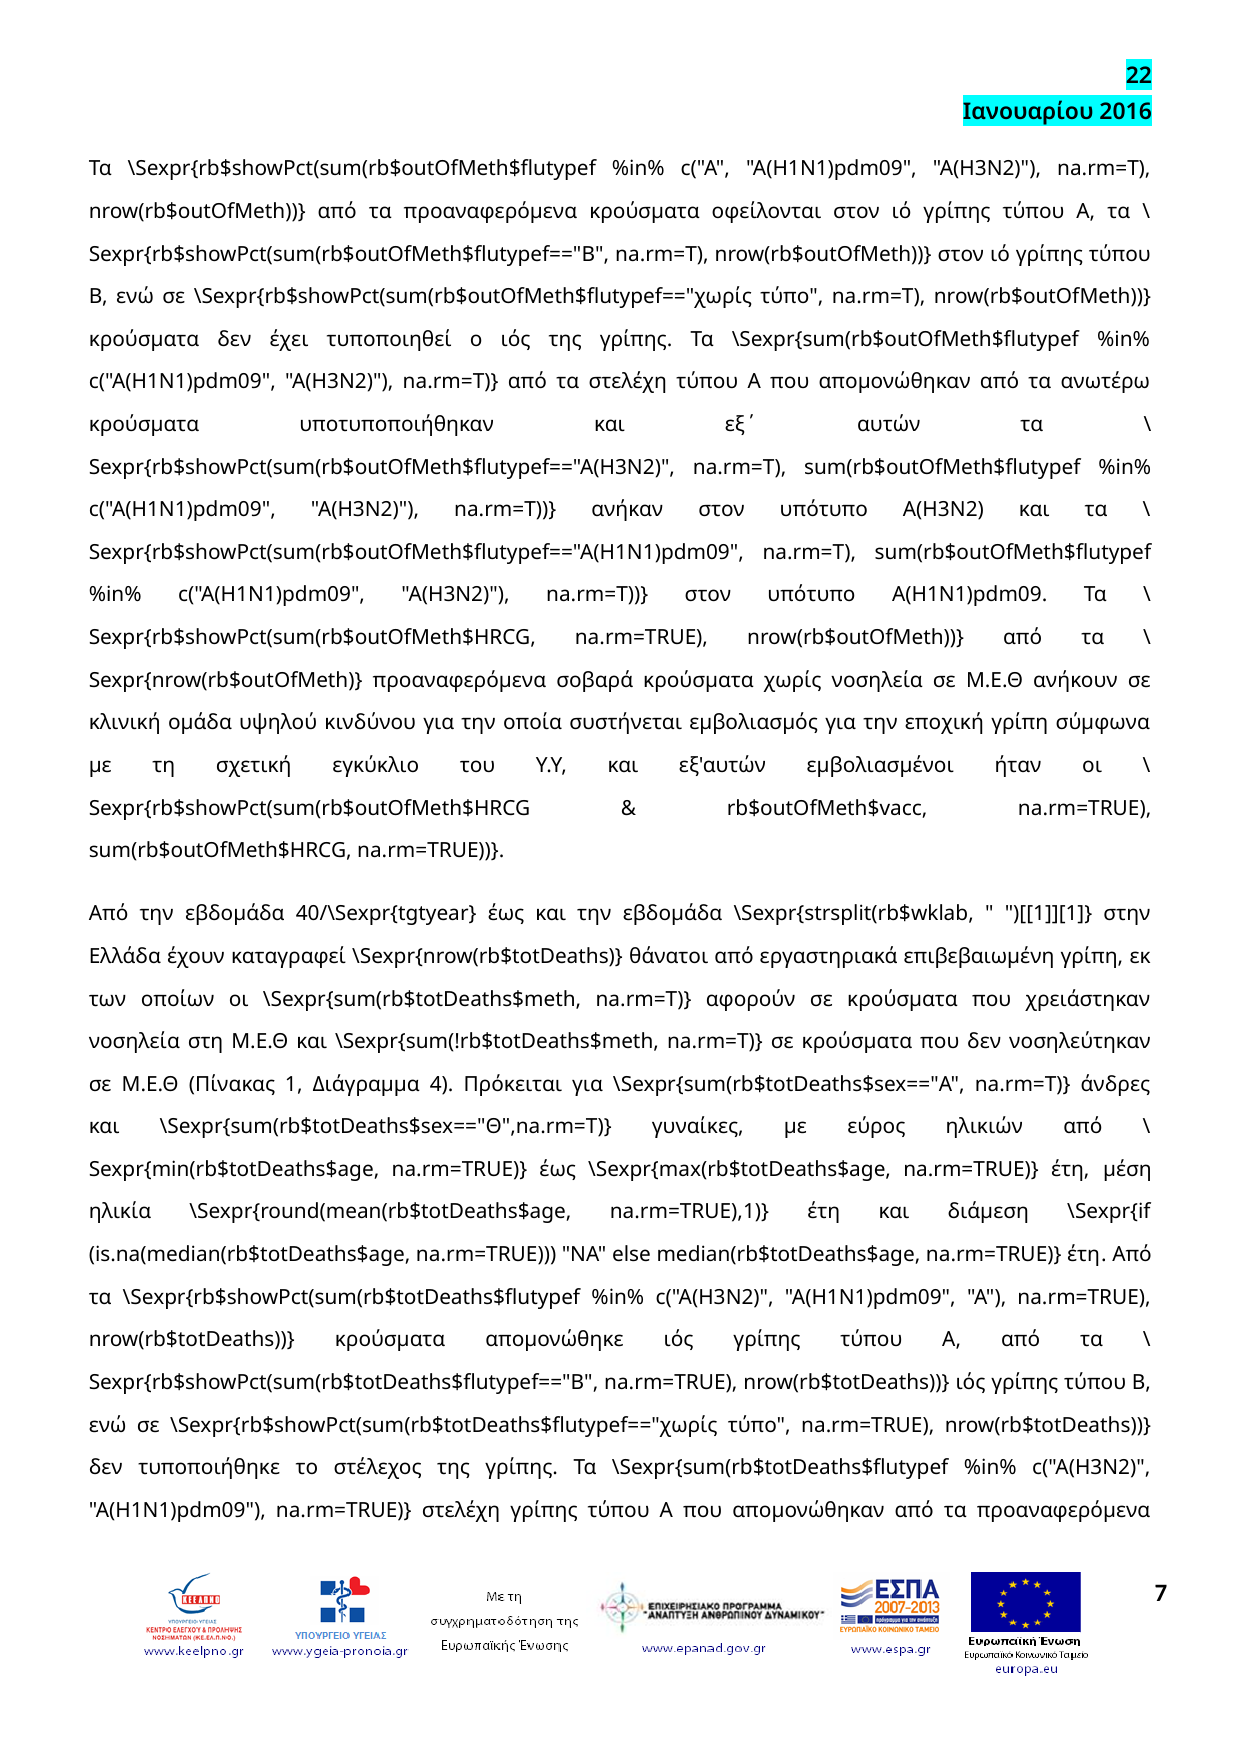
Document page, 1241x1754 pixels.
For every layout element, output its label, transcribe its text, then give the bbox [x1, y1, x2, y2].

text Τα \Sexpr{rb$showPct(sum(rb$outOfMeth$flutypef %in% c("A", "A(H1N1)pdm09", "A(H3N2)"), na.rm=T), nrow(rb$outOfMeth))} από τα προαναφερόμενα κρούσματα οφείλονται στον ιό γρίπης τύπου Α, τα \Sexpr{rb$showPct(sum(rb$outOfMeth$flutypef=="B", na.rm=T), nrow(rb$outOfMeth))} στον ιό γρίπης τύπου Β, ενώ σε \Sexpr{rb$showPct(sum(rb$outOfMeth$flutypef=="χωρίς τύπο", na.rm=T), nrow(rb$outOfMeth))} κρούσματα δεν έχει τυποποιηθεί ο ιός της γρίπης. Τα \Sexpr{sum(rb$outOfMeth$flutypef %in% c("A(H1N1)pdm09", "A(H3N2)"), na.rm=T)} από τα στελέχη τύπου Α που απομονώθηκαν από τα ανωτέρω κρούσματα υποτυποποιήθηκαν και εξ΄ αυτών τα \Sexpr{rb$showPct(sum(rb$outOfMeth$flutypef=="A(H3N2)", na.rm=T), sum(rb$outOfMeth$flutypef %in% c("A(H1N1)pdm09", "A(H3N2)"), na.rm=T))} ανήκαν στον υπότυπο Α(Η3Ν2) και τα \Sexpr{rb$showPct(sum(rb$outOfMeth$flutypef=="A(H1N1)pdm09", na.rm=T), sum(rb$outOfMeth$flutypef %in% c("A(H1N1)pdm09", "A(H3N2)"), na.rm=T))} στον υπότυπο Α(Η1Ν1)pdm09. Τα \Sexpr{rb$showPct(sum(rb$outOfMeth$HRCG, na.rm=TRUE), nrow(rb$outOfMeth))} από τα \Sexpr{nrow(rb$outOfMeth)} προαναφερόμενα σοβαρά κρούσματα χωρίς νοσηλεία σε Μ.Ε.Θ ανήκουν σε κλινική ομάδα υψηλού κινδύνου για την οποία συστήνεται εμβολιασμός για την εποχική γρίπη σύμφωνα με τη σχετική εγκύκλιο του Υ.Υ, και εξ'αυτών εμβολιασμένοι ήταν οι \Sexpr{rb$showPct(sum(rb$outOfMeth$HRCG & rb$outOfMeth$vacc, na.rm=TRUE), sum(rb$outOfMeth$HRCG, na.rm=TRUE))}. [88, 153, 1152, 864]
text Από την εβδομάδα 40/\Sexpr{tgtyear} έως και την εβδομάδα \Sexpr{strsplit(rb$wklab, " ")[[1]][1]} στην Ελλάδα έχουν καταγραφεί \Sexpr{nrow(rb$totDeaths)} θάνατοι από εργαστηριακά επιβεβαιωμένη γρίπη, εκ των οποίων οι \Sexpr{sum(rb$totDeaths$meth, na.rm=T)} αφορούν σε κρούσματα που χρειάστηκαν νοσηλεία στη Μ.Ε.Θ και \Sexpr{sum(!rb$totDeaths$meth, na.rm=T)} σε κρούσματα που δεν νοσηλεύτηκαν σε Μ.Ε.Θ (Πίνακας 1, Διάγραμμα 4). Πρόκειται για \Sexpr{sum(rb$totDeaths$sex=="Α", na.rm=T)} άνδρες και \Sexpr{sum(rb$totDeaths$sex=="Θ",na.rm=T)} γυναίκες, με εύρος ηλικιών από \Sexpr{min(rb$totDeaths$age, na.rm=TRUE)} έως \Sexpr{max(rb$totDeaths$age, na.rm=TRUE)} έτη, μέση ηλικία \Sexpr{round(mean(rb$totDeaths$age, na.rm=TRUE),1)} έτη και διάμεση \Sexpr{if (is.na(median(rb$totDeaths$age, na.rm=TRUE))) "NA" else median(rb$totDeaths$age, na.rm=TRUE)} έτη. Από τα \Sexpr{rb$showPct(sum(rb$totDeaths$flutypef %in% c("A(H3N2)", "A(H1N1)pdm09", "A"), na.rm=TRUE), nrow(rb$totDeaths))} κρούσματα απομονώθηκε ιός γρίπης τύπου Α, από τα \Sexpr{rb$showPct(sum(rb$totDeaths$flutypef=="B", na.rm=TRUE), nrow(rb$totDeaths))} ιός γρίπης τύπου Β, ενώ σε \Sexpr{rb$showPct(sum(rb$totDeaths$flutypef=="χωρίς τύπο", na.rm=TRUE), nrow(rb$totDeaths))} δεν τυποποιήθηκε το στέλεχος της γρίπης. Τα \Sexpr{sum(rb$totDeaths$flutypef %in% c("A(H3N2)", "A(H1N1)pdm09"), na.rm=TRUE)} στελέχη γρίπης τύπου Α που απομονώθηκαν από τα προαναφερόμενα [88, 898, 1152, 1523]
picture [137, 1564, 1103, 1681]
